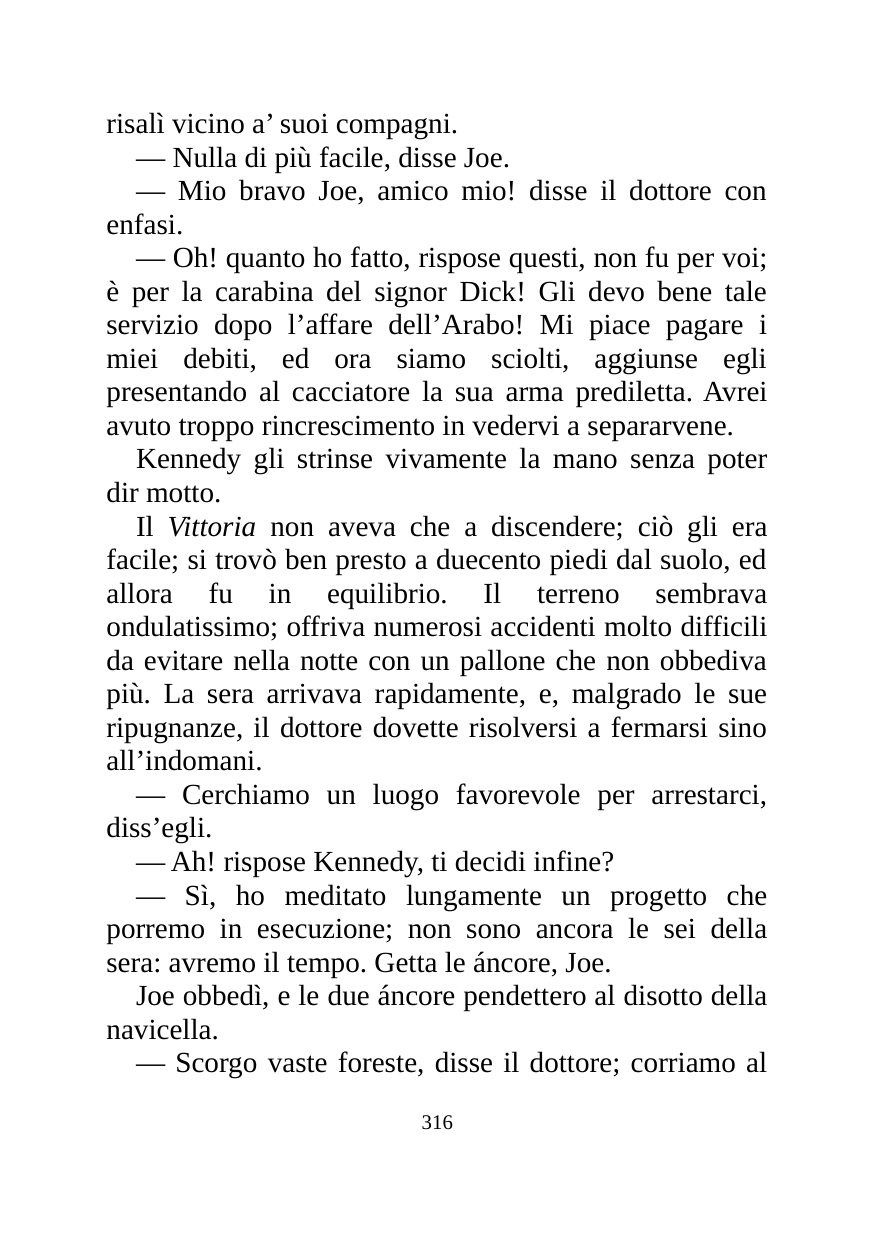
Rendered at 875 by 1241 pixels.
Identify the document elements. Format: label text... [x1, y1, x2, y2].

text — Oh! quanto ho fatto, rispose questi, non fu per voi; è per la carabina del signor Dick! Gli devo bene tale servizio dopo l’affare dell’Arabo! Mi piace pagare i miei debiti, ed ora siamo sciolti, aggiunse egli presentando al cacciatore la sua arma prediletta. Avrei avuto troppo rincrescimento in vedervi a separarvene. [106, 240, 768, 442]
text risalì vicino a’ suoi compagni. [106, 106, 768, 140]
text — Cerchiamo un luogo favorevole per arrestarci, diss’egli. [106, 777, 768, 844]
text — Sì, ho meditato lungamente un progetto che porremo in esecuzione; non sono ancora le sei della sera: avremo il tempo. Getta le áncore, Joe. [106, 878, 768, 978]
text — Scorgo vaste foreste, disse il dottore; corriamo al [106, 1045, 768, 1079]
text Il Vittoria non aveva che a discendere; ciò gli era facile; si trovò ben presto a duecento piedi dal suolo, ed allora fu in equilibrio. Il terreno sembrava ondulatissimo; offriva numerosi accidenti molto difficili da evitare nella notte con un pallone che non obbediva più. La sera arrivava rapidamente, e, malgrado le sue ripugnanze, il dottore dovette risolversi a fermarsi sino all’indomani. [106, 509, 768, 777]
text Kennedy gli strinse vivamente la mano senza poter dir motto. [106, 442, 768, 509]
text — Ah! rispose Kennedy, ti decidi infine? [106, 844, 768, 878]
text Joe obbedì, e le due áncore pendettero al disotto della navicella. [106, 978, 768, 1045]
text — Nulla di più facile, disse Joe. [106, 140, 768, 173]
text — Mio bravo Joe, amico mio! disse il dottore con enfasi. [106, 173, 768, 240]
